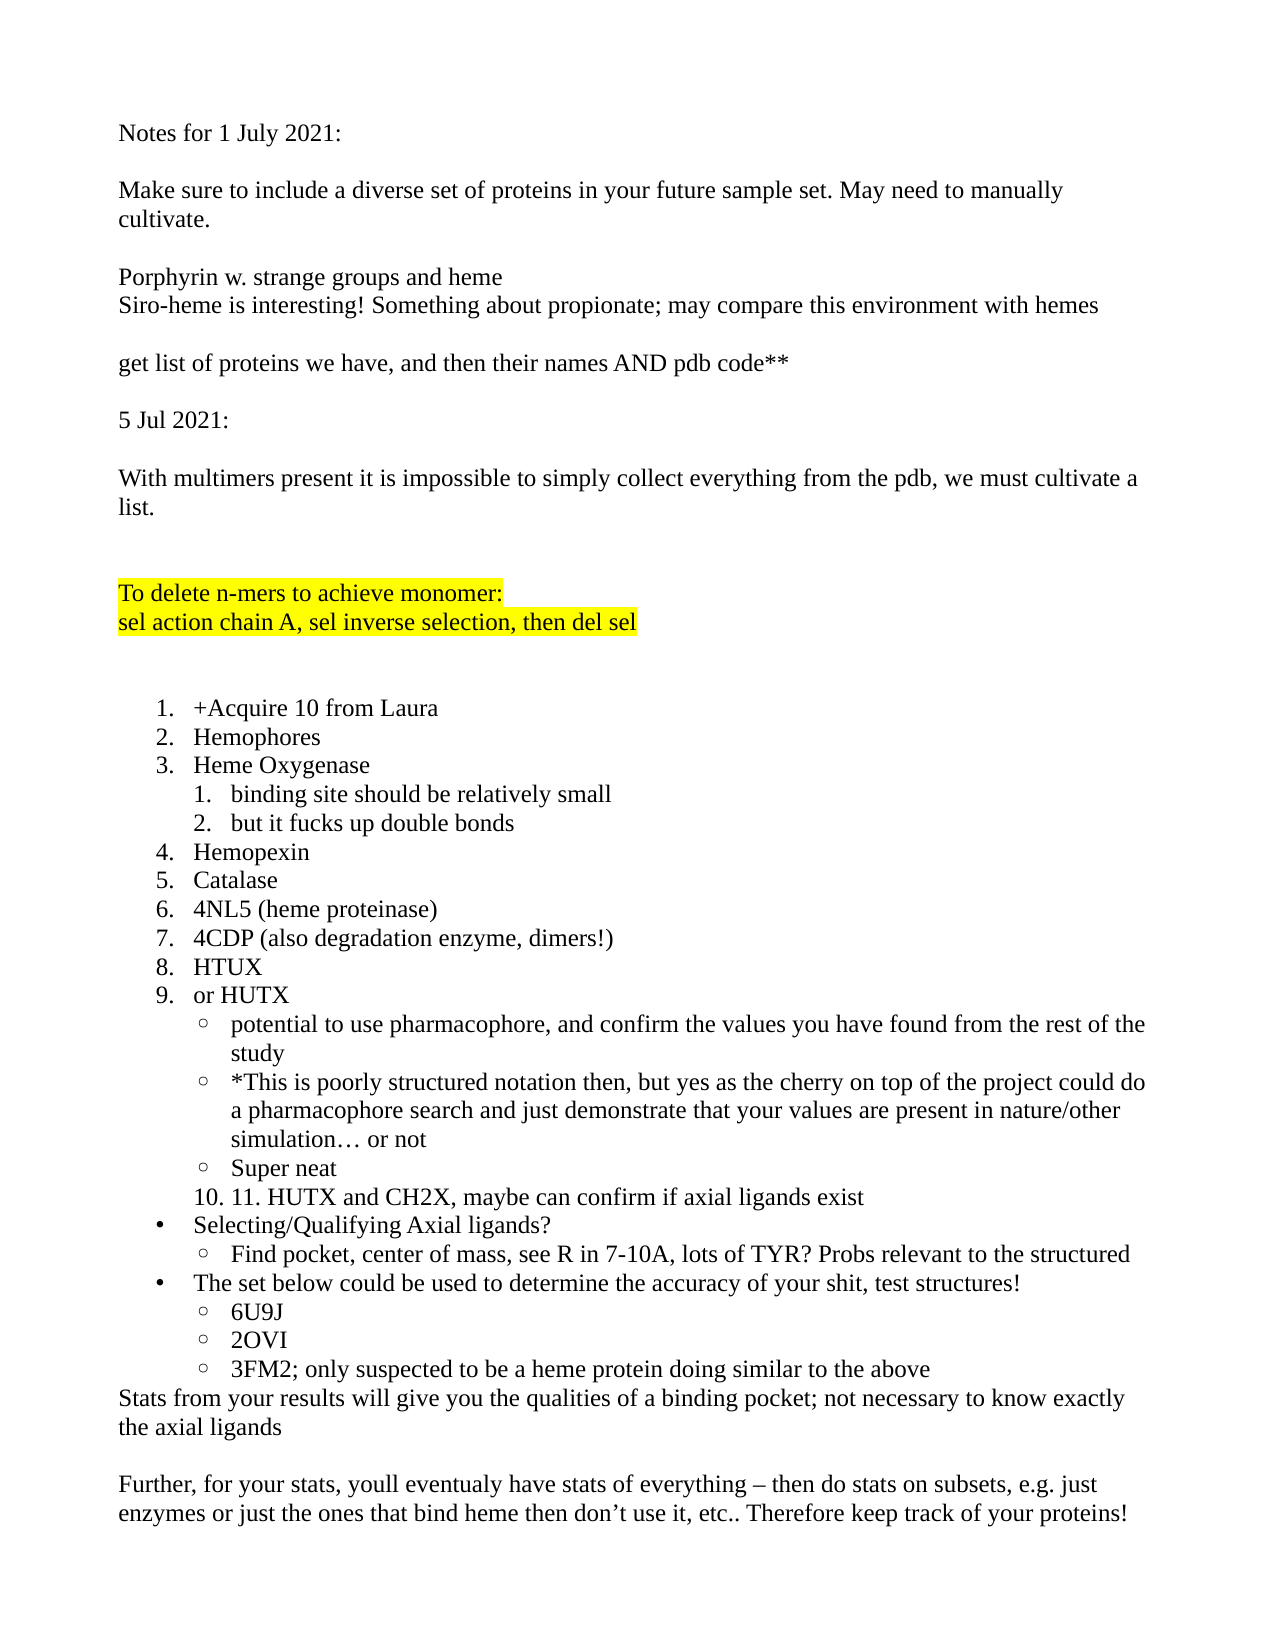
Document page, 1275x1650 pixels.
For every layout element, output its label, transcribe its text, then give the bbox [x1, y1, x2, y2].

list HTUX [156, 952, 1157, 981]
text 5 Jul 2021: [118, 406, 1157, 434]
text sel action chain A, sel inverse selection, then del sel [118, 607, 1157, 636]
list Selecting/Qualifying Axial ligands? [156, 1211, 1157, 1239]
list but it fucks up double bonds [193, 808, 1157, 837]
list potential to use pharmacophore, and confirm the values you have found from the rest of the study [193, 1009, 1157, 1067]
list Find pocket, center of mass, see R in 7-10A, lots of TYR? Probs relevant to the structured [193, 1239, 1157, 1268]
list Super neat [193, 1153, 1157, 1182]
list binding site should be relatively small [193, 779, 1157, 808]
text Porphyrin w. strange groups and heme [118, 262, 1157, 291]
text Notes for 1 July 2021: [118, 118, 1157, 147]
list Heme Oxygenase [156, 751, 1157, 779]
text Further, for your stats, youll eventualy have stats of everything – then do stats on subsets, e.g. just enzymes or just the ones that bind heme then don’t use it, etc.. Therefore keep track of your proteins! [118, 1469, 1157, 1527]
text get list of proteins we have, and then their names AND pdb code** [118, 348, 1157, 377]
text With multimers present it is impossible to simply collect everything from the pdb, we must cultivate a list. [118, 463, 1157, 521]
list 2OVI [193, 1326, 1157, 1354]
list Hemophores [156, 722, 1157, 751]
list 4NL5 (heme proteinase) [156, 894, 1157, 923]
text To delete n-mers to achieve monomer: [118, 578, 1157, 607]
text Stats from your results will give you the qualities of a binding pocket; not necessary to know exactly the axial ligands [118, 1383, 1157, 1441]
list *This is poorly structured notation then, but yes as the cherry on top of the project could do a pharmacophore search and just demonstrate that your values are present in nature/other simulation… or not [193, 1067, 1157, 1153]
list 10. 11. HUTX and CH2X, maybe can confirm if axial ligands exist [156, 1182, 1157, 1211]
list 6U9J [193, 1297, 1157, 1326]
list +Acquire 10 from Laura [156, 693, 1157, 722]
list Hemopexin [156, 837, 1157, 866]
text Make sure to include a diverse set of proteins in your future sample set. May need to manually cultivate. [118, 176, 1157, 233]
list 4CDP (also degradation enzyme, dimers!) [156, 923, 1157, 952]
list Catalase [156, 866, 1157, 894]
list or HUTX [156, 981, 1157, 1009]
list 3FM2; only suspected to be a heme protein doing similar to the above [193, 1354, 1157, 1383]
text Siro-heme is interesting! Something about propionate; may compare this environment with hemes [118, 291, 1157, 319]
list The set below could be used to determine the accuracy of your shit, test structures! [156, 1268, 1157, 1297]
